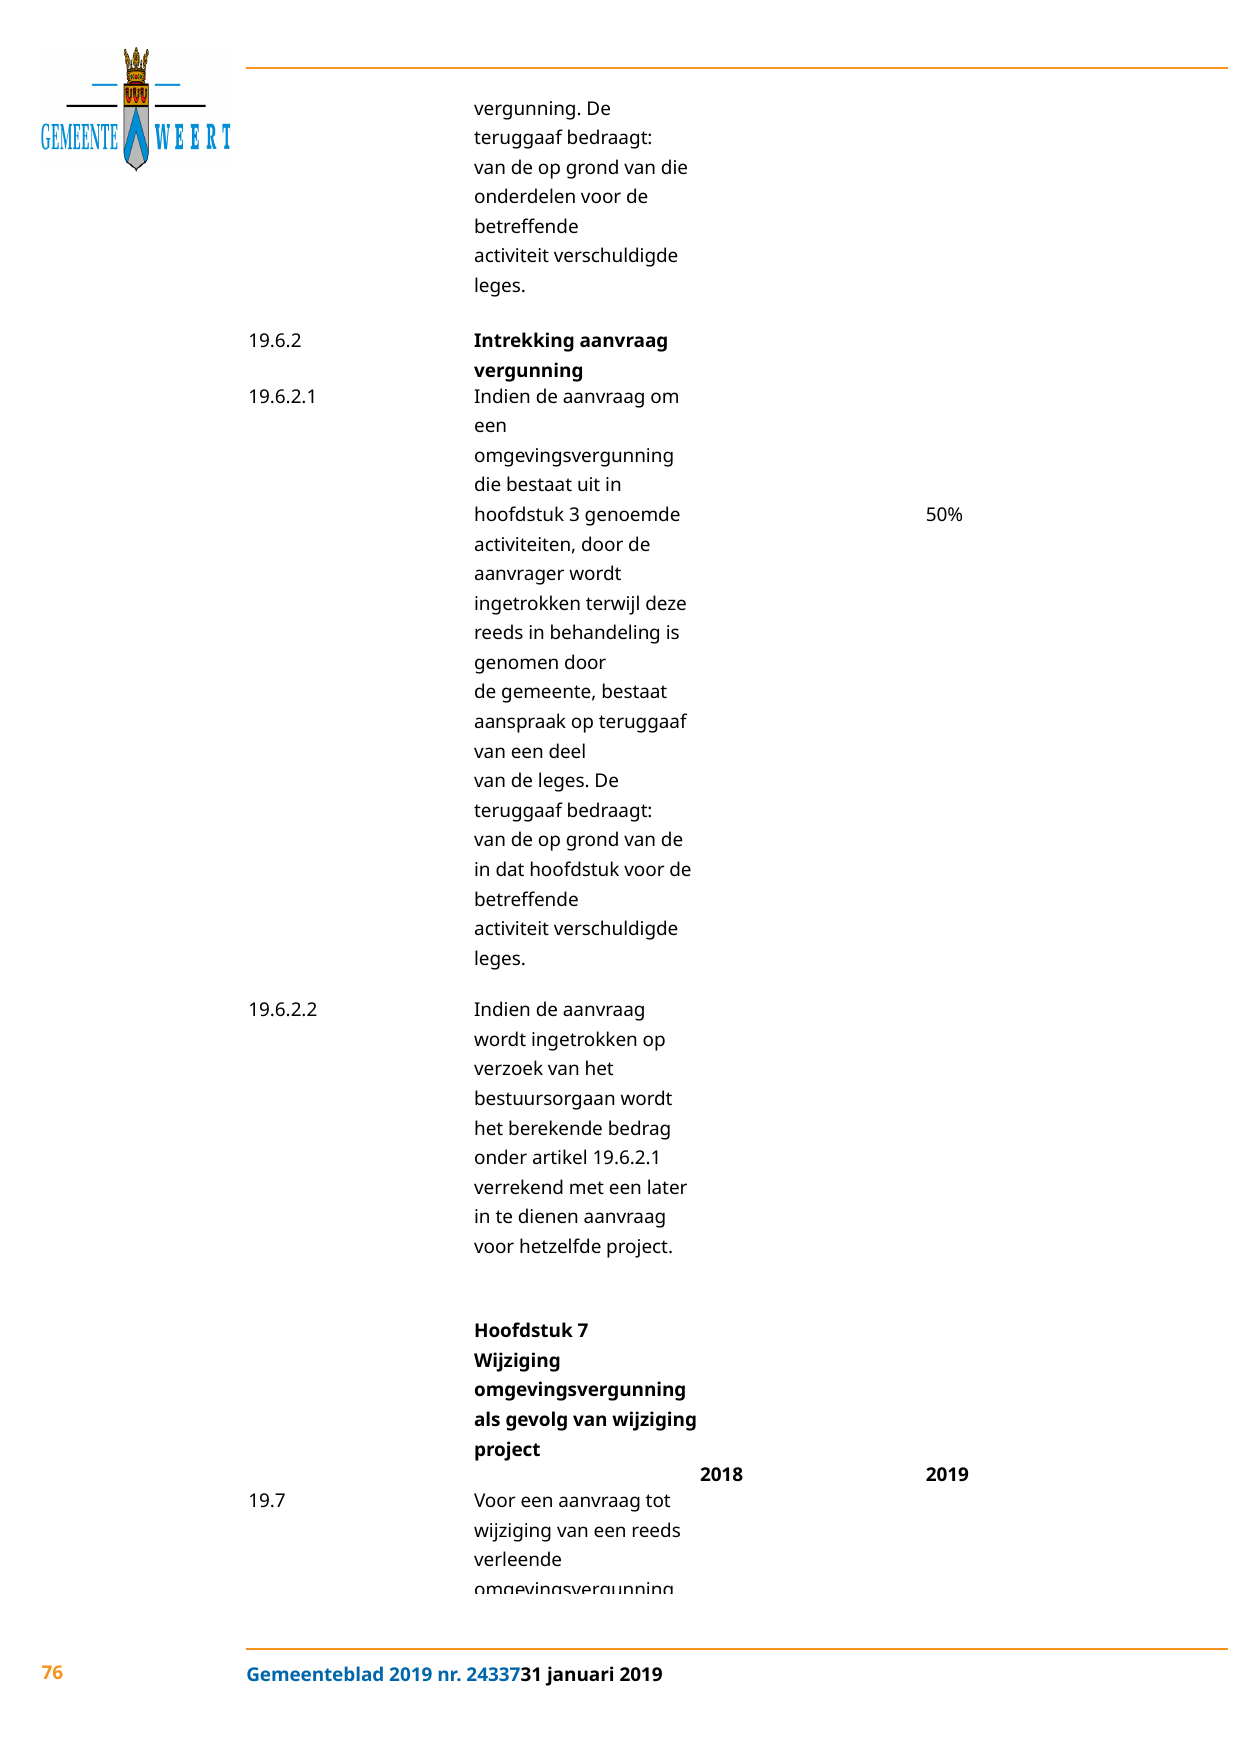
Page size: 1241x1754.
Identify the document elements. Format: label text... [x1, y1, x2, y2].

table_cell [700, 1259, 926, 1284]
table_cell [926, 996, 1152, 1259]
table_cell 50% [926, 383, 1152, 971]
table_cell Intrekking aanvraag vergunning [474, 328, 700, 383]
table_cell [248, 1462, 474, 1487]
table_cell 2019 [926, 1462, 1152, 1487]
table_cell [700, 971, 926, 996]
table_cell Indien de aanvraag wordt ingetrokken op verzoek van het bestuursorgaan wordt het berekende bedrag onder artikel 19.6.2.1 verrekend met een later in te dienen aanvraag voor hetzelfde project. [474, 996, 700, 1259]
table_cell Voor een aanvraag tot wijziging van een reeds verleende omgevingsvergunning [474, 1487, 700, 1594]
table_cell [474, 971, 700, 996]
table_header [926, 1318, 1152, 1462]
table_cell 19.7 [248, 1487, 474, 1594]
table_header [248, 1318, 474, 1462]
table_cell [474, 1462, 700, 1487]
table_header Hoofdstuk 7 Wijziging omgevingsvergunning als gevolg van wijziging project [474, 1318, 700, 1462]
table_cell 19.6.2.2 [248, 996, 474, 1259]
table_cell [926, 971, 1152, 996]
table_cell [926, 328, 1152, 383]
table_cell [700, 1487, 926, 1594]
table_cell [248, 1259, 474, 1284]
table_cell Indien de aanvraag om een omgevingsvergunning die bestaat uit in hoofdstuk 3 genoemde activiteiten, door de aanvrager wordt ingetrokken terwijl deze reeds in behandeling is genomen door de gemeente, bestaat aanspraak op teruggaaf van een deel van de leges. De teruggaaf bedraagt: van de op grond van de in dat hoofdstuk voor de betreffende activiteit verschuldigde leges. [474, 383, 700, 971]
table_cell [474, 1259, 700, 1284]
table_cell 2018 [700, 1462, 926, 1487]
table_cell [700, 328, 926, 383]
table_cell [700, 95, 926, 328]
table_cell [700, 996, 926, 1259]
table_cell [700, 383, 926, 971]
table_cell [248, 971, 474, 996]
table_cell 19.6.2 [248, 328, 474, 383]
table_cell [926, 1487, 1152, 1594]
table_cell vergunning. De teruggaaf bedraagt: van de op grond van die onderdelen voor de betreffende activiteit verschuldigde leges. [474, 95, 700, 328]
table_cell 19.6.2.1 [248, 383, 474, 971]
table_cell [248, 95, 474, 328]
table_cell [926, 95, 1152, 328]
table_header [700, 1318, 926, 1462]
table_cell [926, 1259, 1152, 1284]
picture [41, 47, 231, 172]
